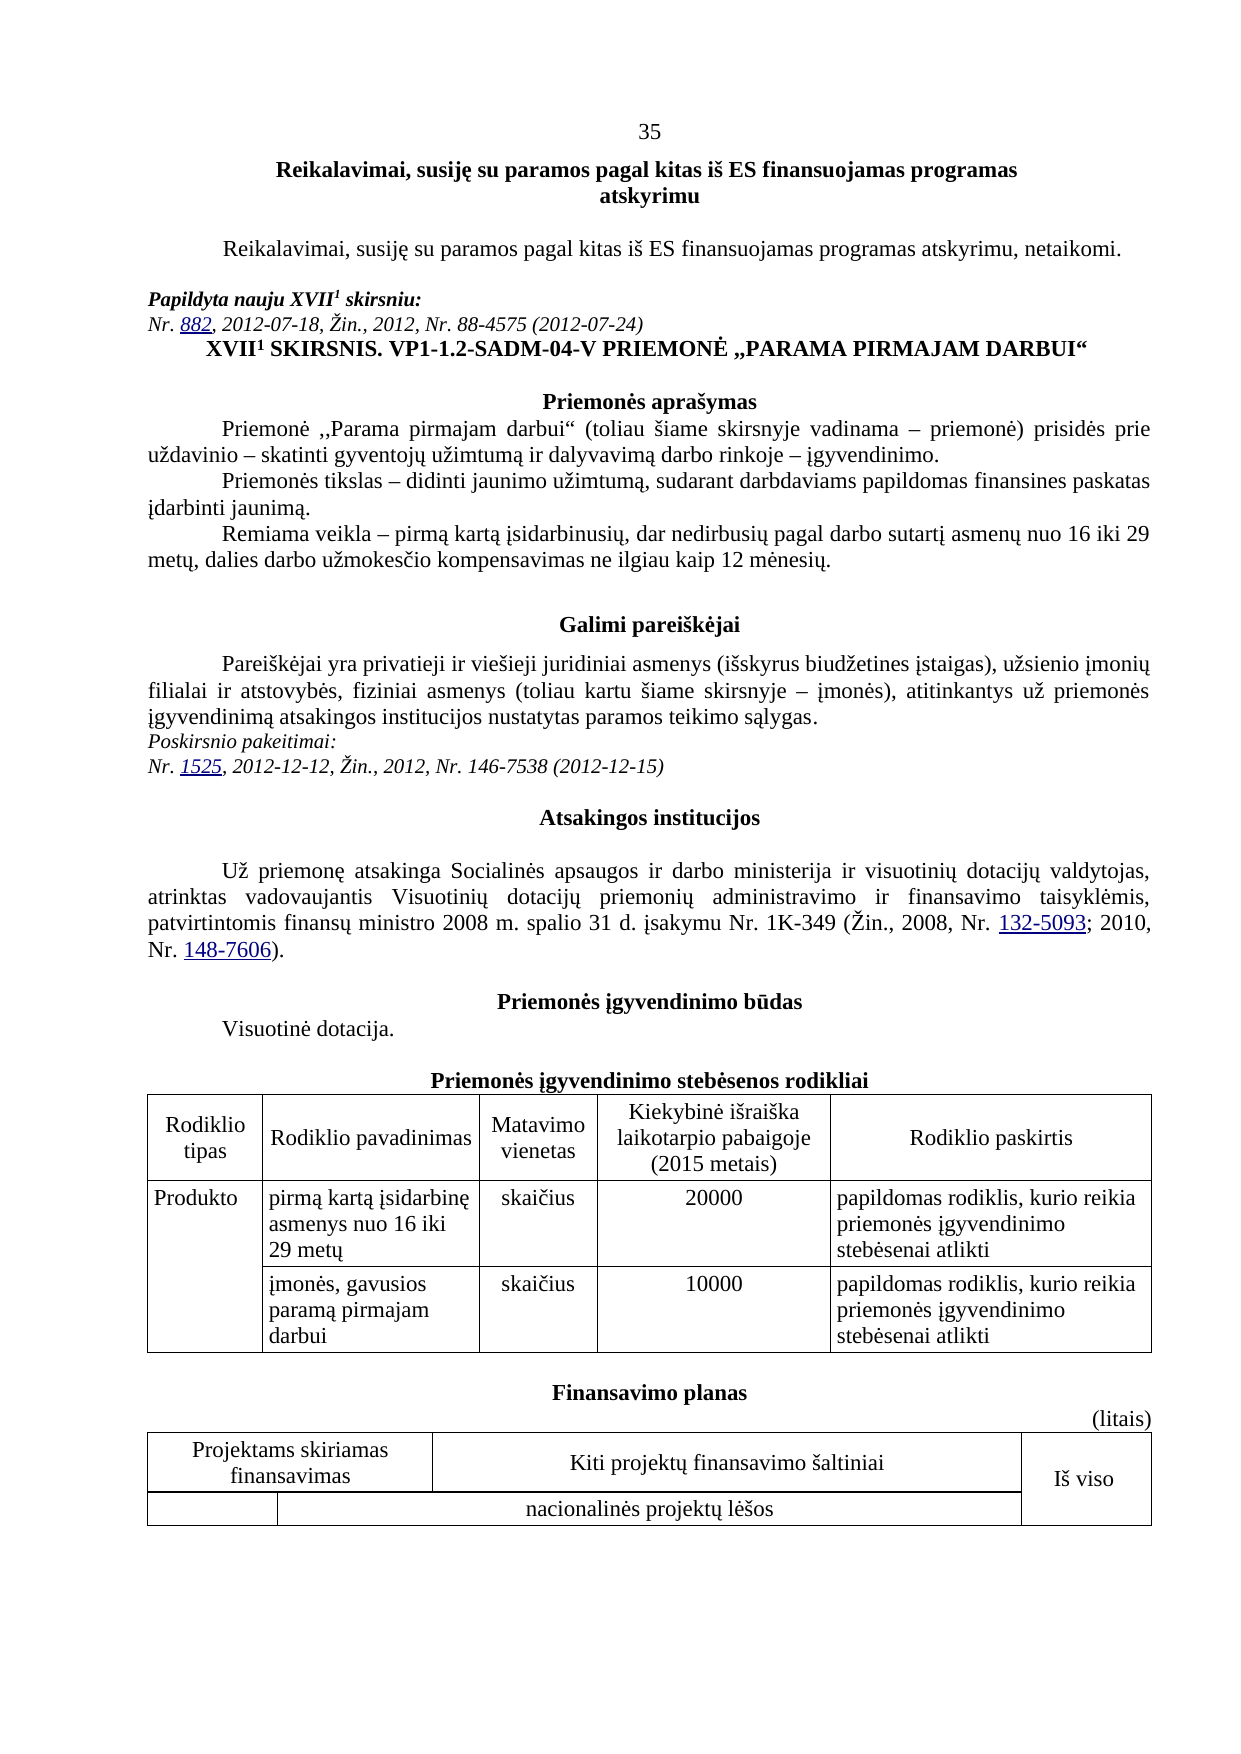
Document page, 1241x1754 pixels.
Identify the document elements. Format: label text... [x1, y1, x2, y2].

text Pareiškėjai yra privatieji ir viešieji juridiniai asmenys (išskyrus biudžetines įstaigas), užsienio įmonių filialai ir atstovybės, fiziniai asmenys (toliau kartu šiame skirsnyje – įmonės), atitinkantys už priemonės įgyvendinimą atsakingos institucijos nustatytas paramos teikimo sąlygas. [148, 650, 1152, 729]
text Papildyta nauju XVII1 skirsniu: [148, 287, 1152, 311]
table_cell papildomas rodiklis, kurio reikia priemonės įgyvendinimo stebėsenai atlikti [831, 1267, 1151, 1352]
text Už priemonę atsakinga Socialinės apsaugos ir darbo ministerija ir visuotinių dotacijų valdytojas, atrinktas vadovaujantis Visuotinių dotacijų priemonių administravimo ir finansavimo taisyklėmis, patvirtintomis finansų ministro 2008 m. spalio 31 d. įsakymu Nr. 1K-349 (Žin., 2008, Nr. 132-5093; 2010, Nr. 148-7606). [148, 857, 1152, 962]
text Poskirsnio pakeitimai: [148, 729, 1152, 753]
text Priemonės įgyvendinimo stebėsenos rodikliai [148, 1067, 1152, 1094]
table_cell įmonės, gavusios paramą pirmajam darbui [263, 1267, 479, 1352]
text Priemonės tikslas – didinti jaunimo užimtumą, sudarant darbdaviams papildomas finansines paskatas įdarbinti jaunimą. [148, 467, 1152, 520]
table_header Rodiklio pavadinimas [263, 1095, 479, 1180]
table_cell skaičius [480, 1267, 597, 1352]
text Nr. 1525, 2012-12-12, Žin., 2012, Nr. 146-7538 (2012-12-15) [148, 753, 1152, 778]
table_header Iš viso [1022, 1433, 1151, 1524]
table_cell 20000 [598, 1181, 830, 1266]
text Priemonės įgyvendinimo būdas [148, 988, 1152, 1015]
table_header Projektams skiriamas finansavimas [148, 1433, 432, 1491]
table_cell Produkto [148, 1181, 262, 1352]
table_cell [148, 1493, 277, 1524]
table_cell pirmą kartą įsidarbinę asmenys nuo 16 iki 29 metų [263, 1181, 479, 1266]
text Reikalavimai, susiję su paramos pagal kitas iš ES finansuojamas programas atskyrimu [148, 156, 1152, 208]
text Finansavimo planas [148, 1379, 1152, 1405]
text Priemonė ,,Parama pirmajam darbui“ (toliau šiame skirsnyje vadinama – priemonė) prisidės prie uždavinio – skatinti gyventojų užimtumą ir dalyvavimą darbo rinkoje – įgyvendinimo. [148, 414, 1152, 467]
text Remiama veikla – pirmą kartą įsidarbinusių, dar nedirbusių pagal darbo sutartį asmenų nuo 16 iki 29 metų, dalies darbo užmokesčio kompensavimas ne ilgiau kaip 12 mėnesių. [148, 520, 1152, 573]
text Nr. 882, 2012-07-18, Žin., 2012, Nr. 88-4575 (2012-07-24) [148, 311, 1152, 336]
text XVII1 SKIRSNIS. VP1-1.2-SADM-04-V PRIEMONĖ ,,PARAMA PIRMAJAM DARBUI“ [148, 336, 1152, 362]
table_header Rodiklio tipas [148, 1095, 262, 1180]
table_cell nacionalinės projektų lėšos [278, 1493, 1021, 1524]
table_header Matavimo vienetas [480, 1095, 597, 1180]
table_cell 10000 [598, 1267, 830, 1352]
text Galimi pareiškėjai [148, 612, 1152, 638]
table_header Kiti projektų finansavimo šaltiniai [433, 1433, 1021, 1491]
table_cell papildomas rodiklis, kurio reikia priemonės įgyvendinimo stebėsenai atlikti [831, 1181, 1151, 1266]
table_header Rodiklio paskirtis [831, 1095, 1151, 1180]
text (litais) [148, 1405, 1152, 1432]
text Atsakingos institucijos [148, 804, 1152, 830]
text Reikalavimai, susiję su paramos pagal kitas iš ES finansuojamas programas atskyrimu, netaikomi. [148, 235, 1152, 261]
table_cell skaičius [480, 1181, 597, 1266]
text Priemonės aprašymas [148, 388, 1152, 414]
table_header Kiekybinė išraiška laikotarpio pabaigoje (2015 metais) [598, 1095, 830, 1180]
text Visuotinė dotacija. [148, 1015, 1152, 1041]
